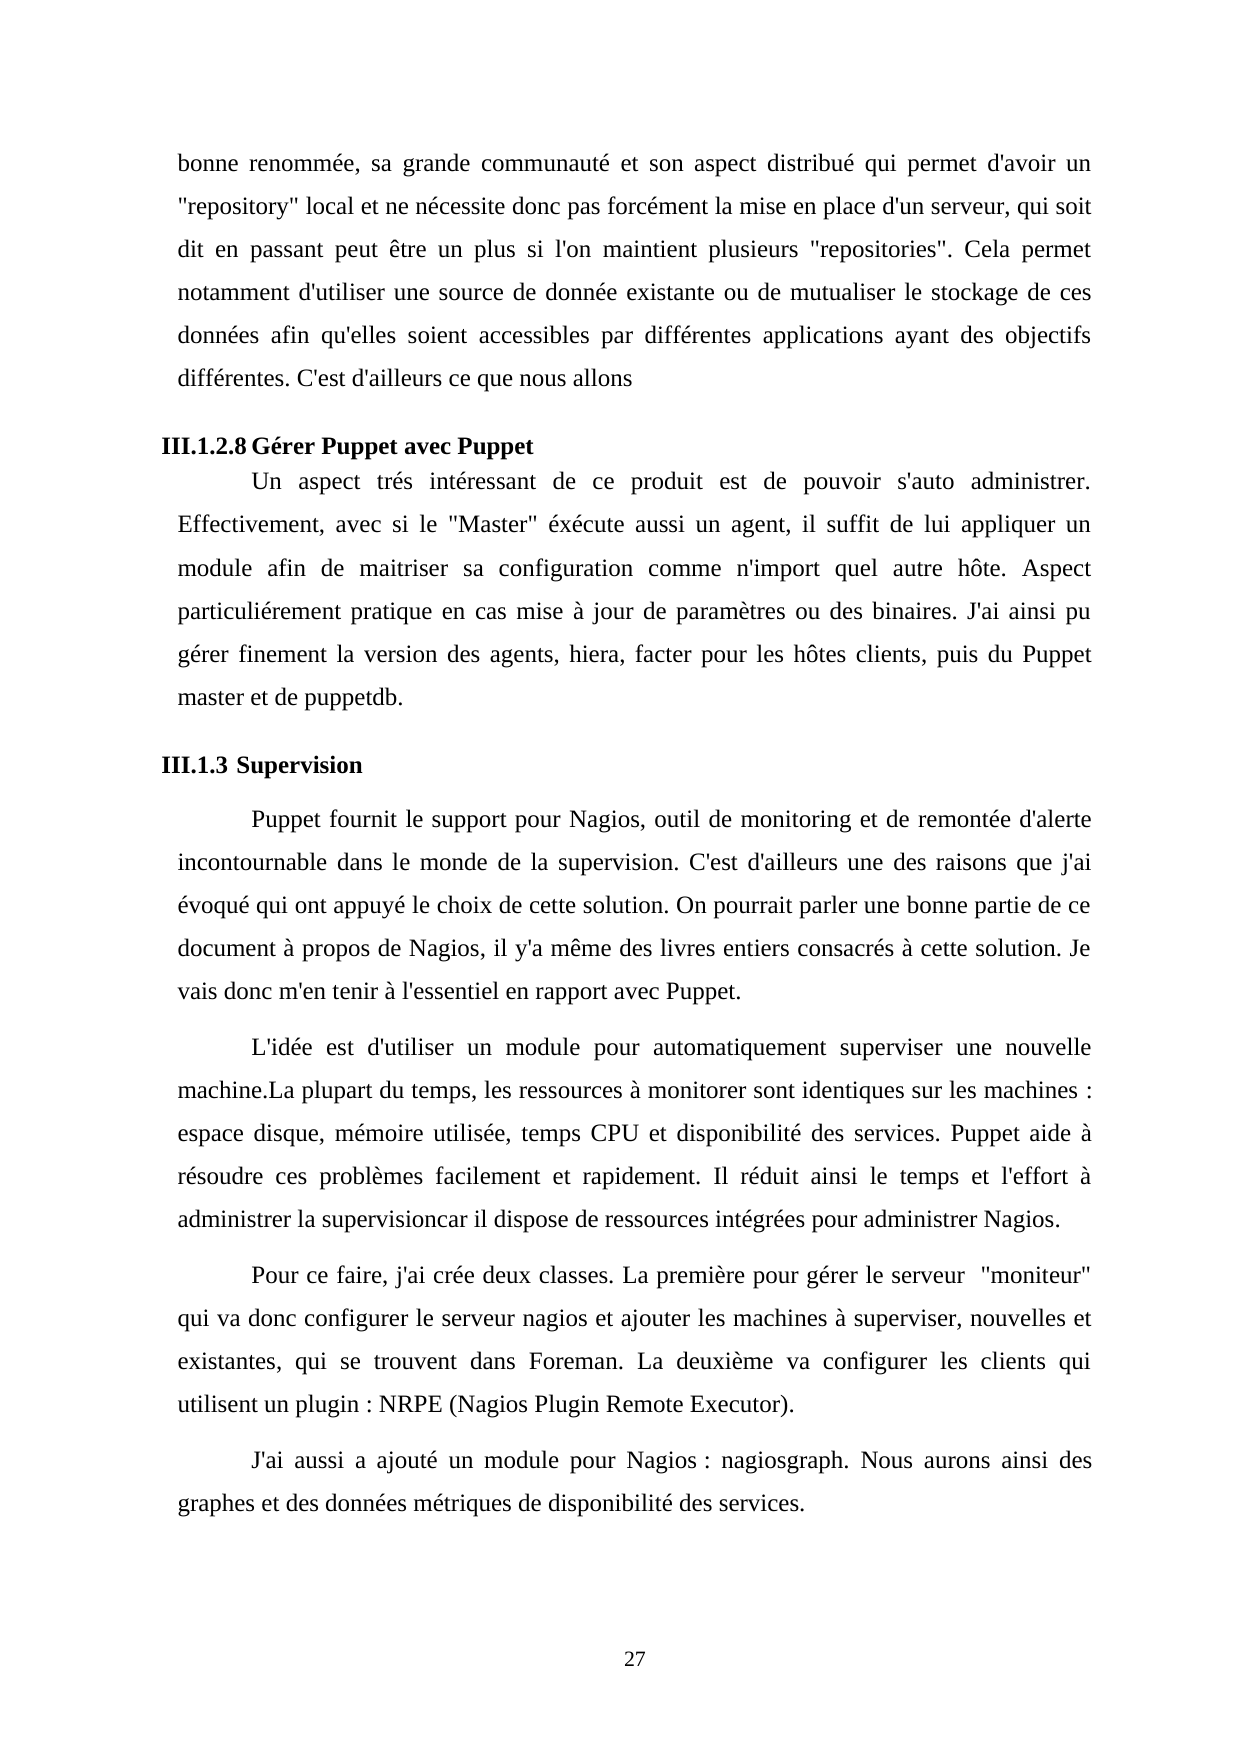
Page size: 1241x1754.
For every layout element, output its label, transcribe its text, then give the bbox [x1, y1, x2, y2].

text L'idée est d'utiliser un module pour automatiquement superviser une nouvelle machine.La plupart du temps, les ressources à monitorer sont identiques sur les machines : espace disque, mémoire utilisée, temps CPU et disponibilité des services. Puppet aide à résoudre ces problèmes facilement et rapidement. Il réduit ainsi le temps et l'effort à administrer la supervisioncar il dispose de ressources intégrées pour administrer Nagios. [177, 1032, 1092, 1233]
text Puppet fournit le support pour Nagios, outil de monitoring et de remontée d'alerte incontournable dans le monde de la supervision. C'est d'ailleurs une des raisons que j'ai évoqué qui ont appuyé le choix de cette solution. On pourrait parler une bonne partie de ce document à propos de Nagios, il y'a même des livres entiers consacrés à cette solution. Je vais donc m'en tenir à l'essentiel en rapport avec Puppet. [177, 804, 1092, 1005]
subtitle Supervision [161, 750, 1092, 779]
text J'ai aussi a ajouté un module pour Nagios : nagiosgraph. Nous aurons ainsi des graphes et des données métriques de disponibilité des services. [177, 1445, 1092, 1517]
text Pour ce faire, j'ai crée deux classes. La première pour gérer le serveur "moniteur" qui va donc configurer le serveur nagios et ajouter les machines à superviser, nouvelles et existantes, qui se trouvent dans Foreman. La deuxième va configurer les clients qui utilisent un plugin : NRPE (Nagios Plugin Remote Executor). [177, 1260, 1092, 1418]
subtitle Gérer Puppet avec Puppet [161, 431, 1092, 460]
text Un aspect trés intéressant de ce produit est de pouvoir s'auto administrer. Effectivement, avec si le "Master" éxécute aussi un agent, il suffit de lui appliquer un module afin de maitriser sa configuration comme n'import quel autre hôte. Aspect particuliérement pratique en cas mise à jour de paramètres ou des binaires. J'ai ainsi pu gérer finement la version des agents, hiera, facter pour les hôtes clients, puis du Puppet master et de puppetdb. [177, 466, 1092, 711]
text bonne renommée, sa grande communauté et son aspect distribué qui permet d'avoir un "repository" local et ne nécessite donc pas forcément la mise en place d'un serveur, qui soit dit en passant peut être un plus si l'on maintient plusieurs "repositories". Cela permet notamment d'utiliser une source de donnée existante ou de mutualiser le stockage de ces données afin qu'elles soient accessibles par différentes applications ayant des objectifs différentes. C'est d'ailleurs ce que nous allons [177, 148, 1092, 392]
